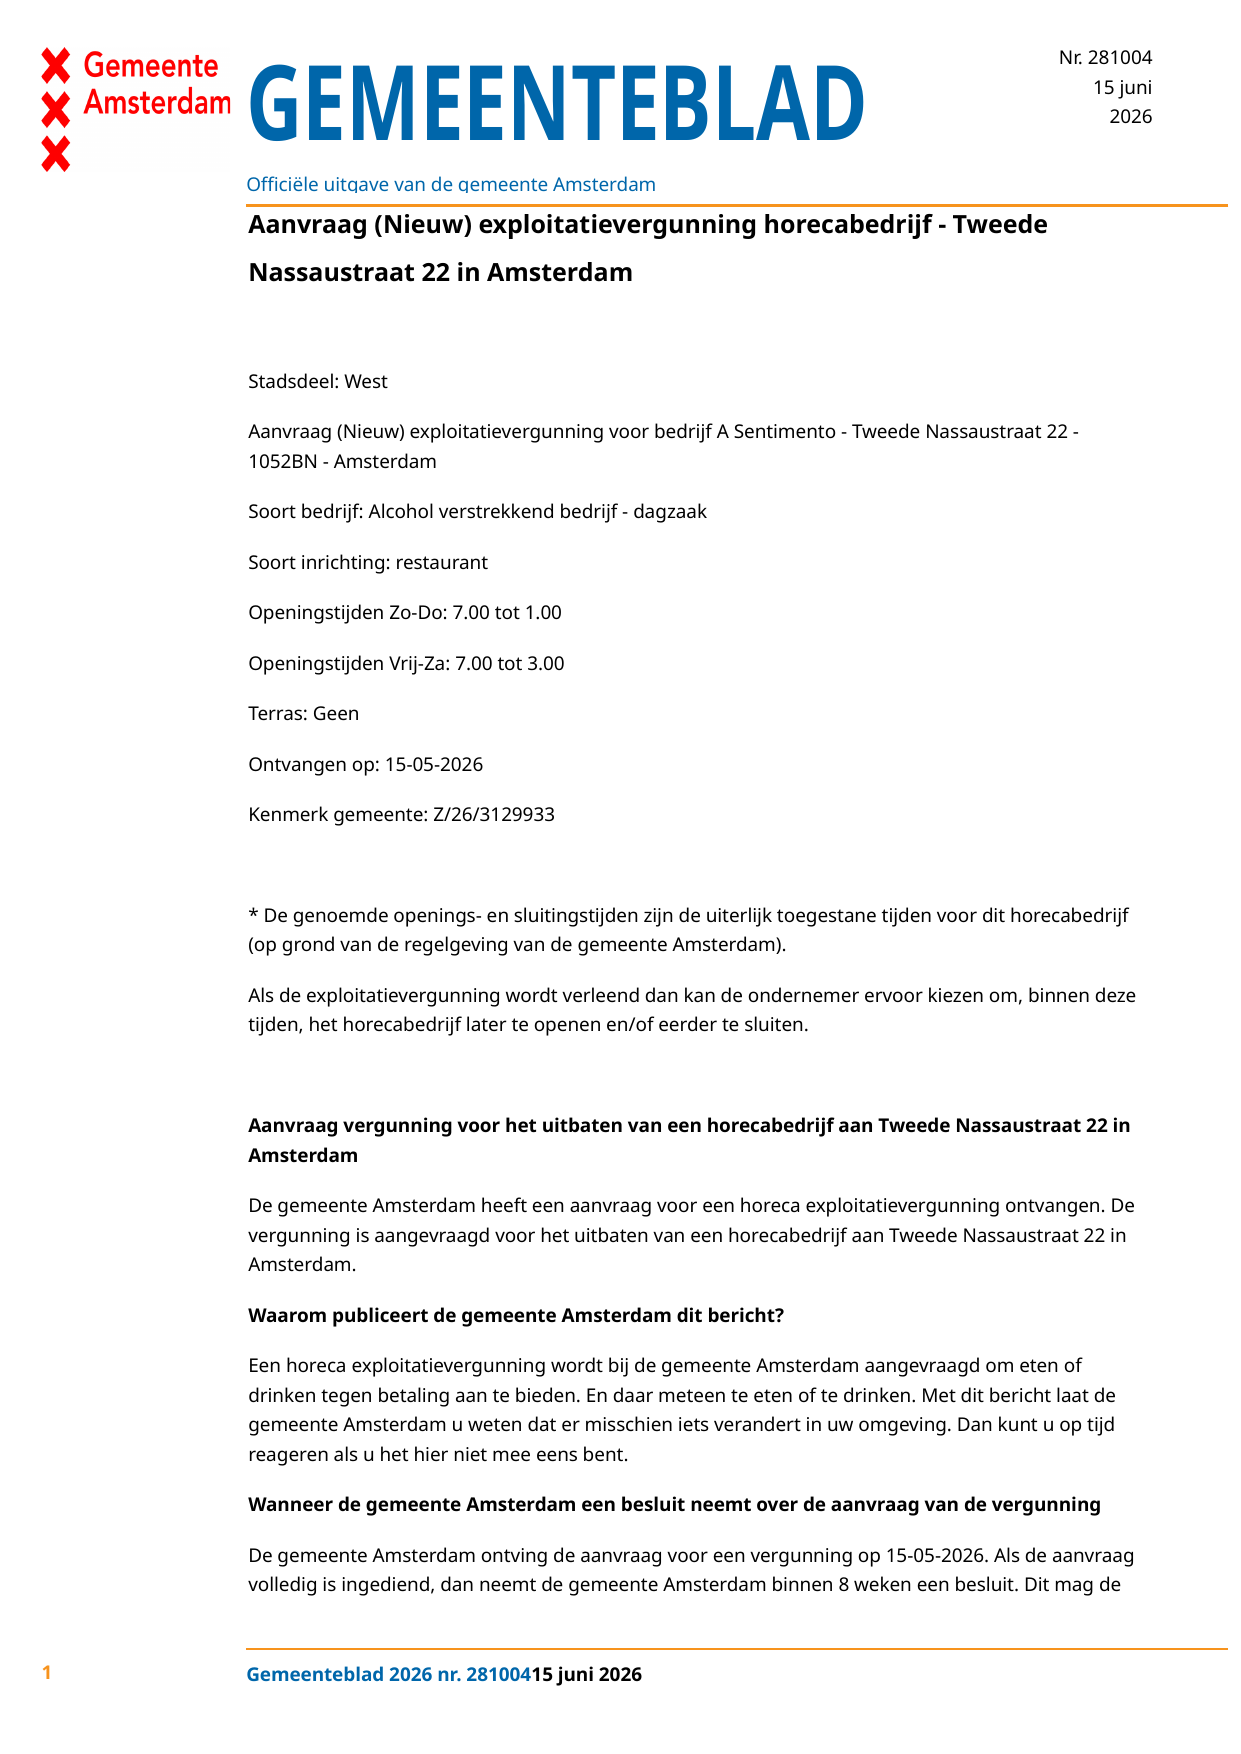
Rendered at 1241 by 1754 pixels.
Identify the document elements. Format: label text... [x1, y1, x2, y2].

text Waarom publiceert de gemeente Amsterdam dit bericht? [248, 1302, 1152, 1328]
text Soort inrichting: restaurant [248, 549, 1152, 575]
text Aanvraag vergunning voor het uitbaten van een horecabedrijf aan Tweede Nassaustraat 22 in Amsterdam [248, 1112, 1152, 1168]
text Aanvraag (Nieuw) exploitatievergunning horecabedrijf - Tweede Nassaustraat 22 in Amsterdam [248, 207, 1152, 288]
text * De genoemde openings- en sluitingstijden zijn de uiterlijk toegestane tijden voor dit horecabedrijf (op grond van de regelgeving van de gemeente Amsterdam). [248, 902, 1152, 957]
text Als de exploitatievergunning wordt verleend dan kan de ondernemer ervoor kiezen om, binnen deze tijden, het horecabedrijf later te openen en/of eerder te sluiten. [248, 982, 1152, 1037]
text Wanneer de gemeente Amsterdam een besluit neemt over de aanvraag van de vergunning [248, 1492, 1152, 1517]
text Soort bedrijf: Alcohol verstrekkend bedrijf - dagzaak [248, 499, 1152, 524]
text Terras: Geen [248, 700, 1152, 726]
text Kenmerk gemeente: Z/26/3129933 [248, 801, 1152, 827]
picture [41, 47, 231, 172]
text Stadsdeel: West [248, 368, 1152, 394]
text Openingstijden Vrij-Za: 7.00 tot 3.00 [248, 650, 1152, 676]
text Ontvangen op: 15-05-2026 [248, 751, 1152, 777]
text Een horeca exploitatievergunning wordt bij de gemeente Amsterdam aangevraagd om eten of drinken tegen betaling aan te bieden. En daar meteen te eten of te drinken. Met dit bericht laat de gemeente Amsterdam u weten dat er misschien iets verandert in uw omgeving. Dan kunt u op tijd reageren als u het hier niet mee eens bent. [248, 1352, 1152, 1467]
text Aanvraag (Nieuw) exploitatievergunning voor bedrijf A Sentimento - Tweede Nassaustraat 22 - 1052BN - Amsterdam [248, 419, 1152, 474]
text De gemeente Amsterdam ontving de aanvraag voor een vergunning op 15-05-2026. Als de aanvraag volledig is ingediend, dan neemt de gemeente Amsterdam binnen 8 weken een besluit. Dit mag de [248, 1542, 1152, 1597]
text Openingstijden Zo-Do: 7.00 tot 1.00 [248, 599, 1152, 625]
text De gemeente Amsterdam heeft een aanvraag voor een horeca exploitatievergunning ontvangen. De vergunning is aangevraagd voor het uitbaten van een horecabedrijf aan Tweede Nassaustraat 22 in Amsterdam. [248, 1192, 1152, 1277]
